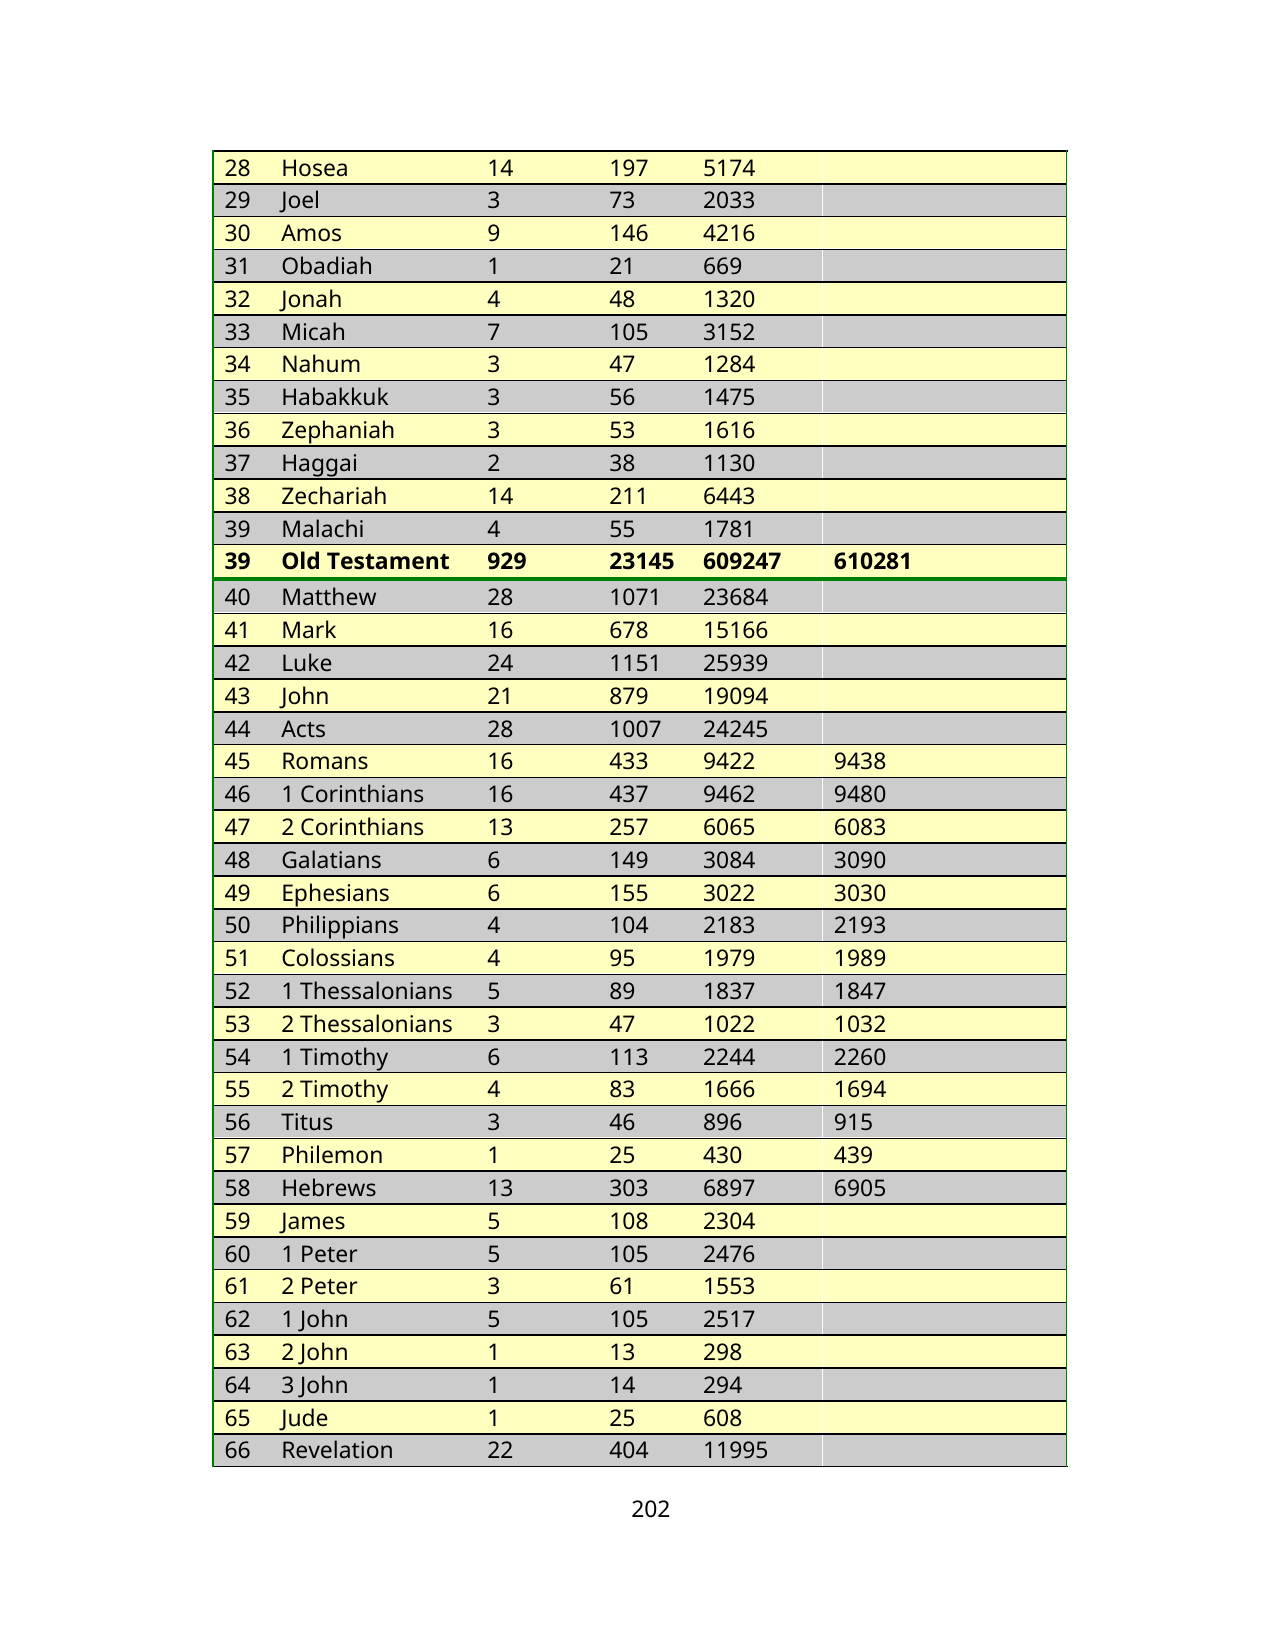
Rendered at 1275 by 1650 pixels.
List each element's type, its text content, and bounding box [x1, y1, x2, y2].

table_cell 13 [476, 1172, 598, 1203]
table_cell 6 [476, 877, 598, 908]
table_cell 13 [476, 811, 598, 842]
table_cell 49 [214, 877, 270, 908]
table_cell 433 [598, 745, 692, 777]
table_cell 25 [598, 1402, 692, 1433]
table_cell 61 [214, 1270, 270, 1302]
table_cell 64 [214, 1369, 270, 1400]
table_cell 21 [476, 680, 598, 711]
table_cell 6083 [823, 811, 1066, 842]
table_cell 1979 [692, 942, 822, 973]
table_cell 57 [214, 1139, 270, 1170]
table_cell 28 [476, 713, 598, 744]
table_cell 55 [598, 513, 692, 544]
table_cell Luke [270, 647, 476, 678]
table_cell 23145 [598, 545, 692, 577]
table_cell Mark [270, 614, 476, 645]
table_cell 58 [214, 1172, 270, 1203]
table_cell 14 [598, 1369, 692, 1400]
table_cell 83 [598, 1073, 692, 1105]
table_cell 108 [598, 1205, 692, 1236]
table_cell 60 [214, 1238, 270, 1269]
table_cell 1 Peter [270, 1238, 476, 1269]
table_cell 6443 [692, 480, 822, 511]
table_cell 16 [476, 614, 598, 645]
table_cell 609247 [692, 545, 822, 577]
table_cell Malachi [270, 513, 476, 544]
table_cell [823, 1238, 1066, 1269]
table_cell 36 [214, 414, 270, 445]
table_cell 1 [476, 1139, 598, 1170]
table_cell 1 [476, 250, 598, 281]
table_cell 155 [598, 877, 692, 908]
table_cell 5 [476, 975, 598, 1006]
table_cell 19094 [692, 680, 822, 711]
table_cell [823, 581, 1066, 612]
table_cell 9 [476, 217, 598, 248]
table_cell 9462 [692, 778, 822, 809]
table_cell 23684 [692, 581, 822, 612]
table_cell 2033 [692, 185, 822, 216]
table_cell 45 [214, 745, 270, 777]
table_cell 3 [476, 381, 598, 412]
table_cell Habakkuk [270, 381, 476, 412]
table_cell Joel [270, 185, 476, 216]
table_cell 33 [214, 316, 270, 347]
table_cell 608 [692, 1402, 822, 1433]
table_cell Jude [270, 1402, 476, 1433]
table_cell 25939 [692, 647, 822, 678]
table_cell 1 [476, 1369, 598, 1400]
table_cell 1475 [692, 381, 822, 412]
table_cell 59 [214, 1205, 270, 1236]
table_cell 39 [214, 545, 270, 577]
table_cell 66 [214, 1435, 270, 1466]
table_cell 51 [214, 942, 270, 973]
table_cell 73 [598, 185, 692, 216]
table_cell 6905 [823, 1172, 1066, 1203]
table_cell 6065 [692, 811, 822, 842]
table_cell 1071 [598, 581, 692, 612]
table_cell 1 Timothy [270, 1041, 476, 1072]
table_cell [823, 250, 1066, 281]
table_cell 1 John [270, 1303, 476, 1334]
table_cell 113 [598, 1041, 692, 1072]
table_cell [823, 1402, 1066, 1433]
table_cell 42 [214, 647, 270, 678]
table_cell [823, 1336, 1066, 1367]
table_cell 28 [476, 581, 598, 612]
table_cell 62 [214, 1303, 270, 1334]
table_cell 5 [476, 1303, 598, 1334]
table_cell 35 [214, 381, 270, 412]
table_cell [823, 680, 1066, 711]
table_cell 50 [214, 910, 270, 941]
table_cell 879 [598, 680, 692, 711]
table_cell 46 [598, 1106, 692, 1137]
table_cell 1151 [598, 647, 692, 678]
table_cell John [270, 680, 476, 711]
table_cell 303 [598, 1172, 692, 1203]
table_cell 669 [692, 250, 822, 281]
table_cell 55 [214, 1073, 270, 1105]
table_cell 30 [214, 217, 270, 248]
table_cell 1847 [823, 975, 1066, 1006]
table_cell 28 [214, 152, 270, 183]
table_cell 3090 [823, 844, 1066, 875]
table_cell 24 [476, 647, 598, 678]
table_cell 48 [214, 844, 270, 875]
table_cell 439 [823, 1139, 1066, 1170]
table_cell 610281 [823, 545, 1066, 577]
table_cell 437 [598, 778, 692, 809]
table_cell 9422 [692, 745, 822, 777]
table_cell 9438 [823, 745, 1066, 777]
table_cell Jonah [270, 283, 476, 314]
table_cell 294 [692, 1369, 822, 1400]
table_cell Acts [270, 713, 476, 744]
table_cell Hosea [270, 152, 476, 183]
table_cell 5 [476, 1238, 598, 1269]
table_cell 915 [823, 1106, 1066, 1137]
table_cell [823, 1369, 1066, 1400]
table_cell 3084 [692, 844, 822, 875]
table_cell [823, 614, 1066, 645]
table_cell 4 [476, 513, 598, 544]
table_cell Philemon [270, 1139, 476, 1170]
table_cell 24245 [692, 713, 822, 744]
table_cell 1284 [692, 348, 822, 380]
table_cell 11995 [692, 1435, 822, 1466]
table_cell [823, 217, 1066, 248]
table_cell [823, 414, 1066, 445]
table_cell 3 [476, 348, 598, 380]
table_cell Philippians [270, 910, 476, 941]
table_cell 3030 [823, 877, 1066, 908]
table_cell 1130 [692, 447, 822, 478]
table_cell 2183 [692, 910, 822, 941]
table_cell Matthew [270, 581, 476, 612]
table_cell 678 [598, 614, 692, 645]
table_cell 13 [598, 1336, 692, 1367]
table_cell 4 [476, 1073, 598, 1105]
table_cell [823, 447, 1066, 478]
table_cell 38 [598, 447, 692, 478]
table_cell 56 [214, 1106, 270, 1137]
table_cell 1837 [692, 975, 822, 1006]
table_cell 7 [476, 316, 598, 347]
table_cell 1553 [692, 1270, 822, 1302]
table_cell 47 [598, 348, 692, 380]
table_cell 1032 [823, 1008, 1066, 1039]
table_cell 4 [476, 910, 598, 941]
table_cell 29 [214, 185, 270, 216]
table_cell 149 [598, 844, 692, 875]
table_cell 4 [476, 942, 598, 973]
table_cell Zephaniah [270, 414, 476, 445]
table_cell 39 [214, 513, 270, 544]
table_cell 41 [214, 614, 270, 645]
table_cell 6 [476, 844, 598, 875]
table_cell Haggai [270, 447, 476, 478]
table_cell Romans [270, 745, 476, 777]
table_cell 31 [214, 250, 270, 281]
table_cell 1022 [692, 1008, 822, 1039]
table_cell 61 [598, 1270, 692, 1302]
table_cell 1 [476, 1402, 598, 1433]
table_cell James [270, 1205, 476, 1236]
table_cell 104 [598, 910, 692, 941]
table_cell 211 [598, 480, 692, 511]
table_cell Micah [270, 316, 476, 347]
table_cell 2 Peter [270, 1270, 476, 1302]
table_cell 4 [476, 283, 598, 314]
table_cell 48 [598, 283, 692, 314]
table_cell 52 [214, 975, 270, 1006]
table_cell Zechariah [270, 480, 476, 511]
table_cell 65 [214, 1402, 270, 1433]
table_cell 105 [598, 316, 692, 347]
table_cell 15166 [692, 614, 822, 645]
table_cell 89 [598, 975, 692, 1006]
table_cell 25 [598, 1139, 692, 1170]
table_cell 47 [214, 811, 270, 842]
table_cell [823, 381, 1066, 412]
table_cell [823, 1303, 1066, 1334]
table_cell Titus [270, 1106, 476, 1137]
table_cell 2 John [270, 1336, 476, 1367]
table_cell 6897 [692, 1172, 822, 1203]
table_cell 2260 [823, 1041, 1066, 1072]
table_cell 1694 [823, 1073, 1066, 1105]
table_cell [823, 480, 1066, 511]
table_cell 53 [214, 1008, 270, 1039]
table_cell [823, 283, 1066, 314]
table_cell 9480 [823, 778, 1066, 809]
table_cell 6 [476, 1041, 598, 1072]
table_cell 2304 [692, 1205, 822, 1236]
table_cell [823, 1435, 1066, 1466]
table_cell 2517 [692, 1303, 822, 1334]
table_cell 38 [214, 480, 270, 511]
table_cell 53 [598, 414, 692, 445]
table_cell 298 [692, 1336, 822, 1367]
table_cell 3 John [270, 1369, 476, 1400]
table_cell Ephesians [270, 877, 476, 908]
table_cell [823, 152, 1066, 183]
table_cell Hebrews [270, 1172, 476, 1203]
table_cell 1666 [692, 1073, 822, 1105]
table_cell 21 [598, 250, 692, 281]
table_cell 1 Corinthians [270, 778, 476, 809]
table_cell Nahum [270, 348, 476, 380]
table_cell 47 [598, 1008, 692, 1039]
table_cell 105 [598, 1303, 692, 1334]
table_cell 197 [598, 152, 692, 183]
table_cell 3 [476, 185, 598, 216]
table_cell 43 [214, 680, 270, 711]
table_cell 3022 [692, 877, 822, 908]
table_cell 14 [476, 480, 598, 511]
table_cell 37 [214, 447, 270, 478]
table_cell Amos [270, 217, 476, 248]
table_cell 2 Timothy [270, 1073, 476, 1105]
table_cell 3 [476, 1106, 598, 1137]
table_cell 896 [692, 1106, 822, 1137]
table_cell 430 [692, 1139, 822, 1170]
table_cell [823, 1205, 1066, 1236]
table_cell Revelation [270, 1435, 476, 1466]
table_cell 2 Corinthians [270, 811, 476, 842]
table_cell 95 [598, 942, 692, 973]
table_cell 3 [476, 1270, 598, 1302]
table_cell [823, 1270, 1066, 1302]
table_cell [823, 513, 1066, 544]
table_cell [823, 713, 1066, 744]
table_cell Old Testament [270, 545, 476, 577]
table_cell [823, 348, 1066, 380]
table_cell 46 [214, 778, 270, 809]
table_cell Galatians [270, 844, 476, 875]
table_cell 2244 [692, 1041, 822, 1072]
table_cell 22 [476, 1435, 598, 1466]
table_cell 2 [476, 447, 598, 478]
table_cell Obadiah [270, 250, 476, 281]
table_cell [823, 185, 1066, 216]
table_cell 5 [476, 1205, 598, 1236]
table_cell [823, 316, 1066, 347]
table_cell 1989 [823, 942, 1066, 973]
table_cell 16 [476, 745, 598, 777]
table_cell 257 [598, 811, 692, 842]
table_cell 3 [476, 1008, 598, 1039]
table_cell 929 [476, 545, 598, 577]
table_cell 4216 [692, 217, 822, 248]
table_cell 2 Thessalonians [270, 1008, 476, 1039]
table_cell 146 [598, 217, 692, 248]
table_cell 1 Thessalonians [270, 975, 476, 1006]
table_cell 1007 [598, 713, 692, 744]
table_cell 2476 [692, 1238, 822, 1269]
table_cell 56 [598, 381, 692, 412]
table_cell 40 [214, 581, 270, 612]
table_cell 2193 [823, 910, 1066, 941]
table_cell 1320 [692, 283, 822, 314]
table_cell 54 [214, 1041, 270, 1072]
table_cell [823, 647, 1066, 678]
table_cell 404 [598, 1435, 692, 1466]
table_cell 1616 [692, 414, 822, 445]
table_cell 3 [476, 414, 598, 445]
table_cell 5174 [692, 152, 822, 183]
table_cell 44 [214, 713, 270, 744]
table_cell 16 [476, 778, 598, 809]
table_cell Colossians [270, 942, 476, 973]
table_cell 1781 [692, 513, 822, 544]
table_cell 34 [214, 348, 270, 380]
table_cell 32 [214, 283, 270, 314]
table_cell 1 [476, 1336, 598, 1367]
table_cell 3152 [692, 316, 822, 347]
table_cell 63 [214, 1336, 270, 1367]
table_cell 14 [476, 152, 598, 183]
table_cell 105 [598, 1238, 692, 1269]
